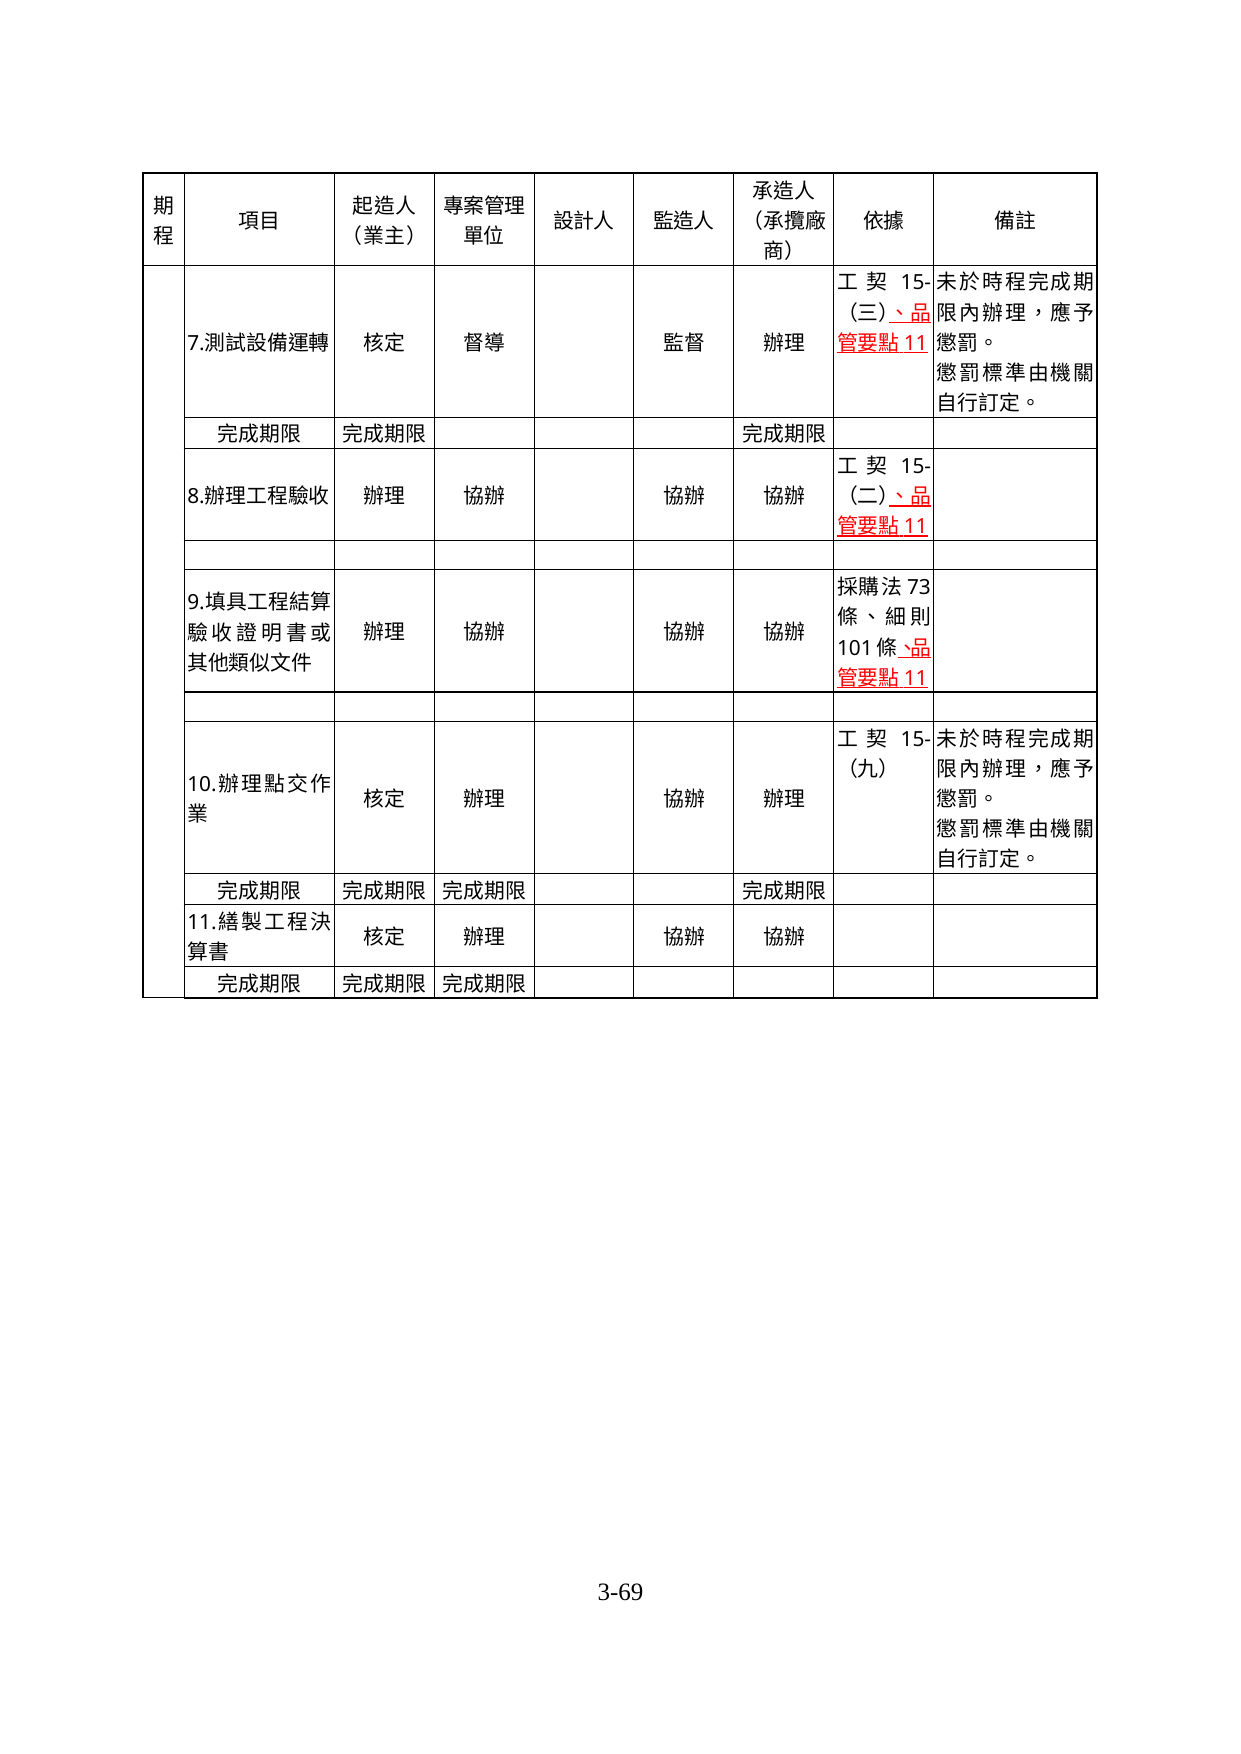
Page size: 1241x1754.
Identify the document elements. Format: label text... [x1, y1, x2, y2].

table_cell [834, 418, 933, 448]
table_cell 協辦 [634, 905, 733, 966]
table_cell 協辦 [634, 570, 733, 691]
table_cell [934, 967, 1096, 997]
table_cell [144, 266, 184, 997]
table_header 依據 [834, 174, 933, 264]
table_cell 完成期限 [335, 874, 434, 904]
table_header 監造人 [634, 174, 733, 264]
table_cell [734, 693, 833, 721]
table_cell [435, 418, 534, 448]
table_cell 完成期限 [335, 967, 434, 997]
table_cell [834, 967, 933, 997]
table_cell [934, 693, 1096, 721]
table_cell 協辦 [734, 570, 833, 691]
table_cell [934, 541, 1096, 569]
table_cell 完成期限 [734, 418, 833, 448]
table_cell [535, 418, 633, 448]
table_cell 辦理 [335, 449, 434, 540]
table_cell 採購法73條、細則101條、品管要點11 [834, 570, 933, 691]
table_header 設計人 [535, 174, 633, 264]
table_cell [934, 905, 1096, 966]
table_header 期程 [144, 174, 184, 264]
table_cell [535, 967, 633, 997]
table_cell 7.測試設備運轉 [185, 266, 334, 417]
table_cell 協辦 [634, 722, 733, 873]
table_cell [535, 874, 633, 904]
table_cell [185, 693, 334, 721]
table_cell 未於時程完成期限內辦理，應予懲罰。 懲罰標準由機關自行訂定。 [934, 722, 1096, 873]
table_cell 協辦 [734, 449, 833, 540]
table_cell 完成期限 [335, 418, 434, 448]
table_cell [535, 541, 633, 569]
table_cell [634, 874, 733, 904]
table_cell 督導 [435, 266, 534, 417]
table_cell [634, 693, 733, 721]
table_cell 協辦 [634, 449, 733, 540]
table_header 承造人（承攬廠商） [734, 174, 833, 264]
table_cell [834, 874, 933, 904]
table_cell [535, 449, 633, 540]
table_cell [634, 418, 733, 448]
table_cell 核定 [335, 266, 434, 417]
table_cell [934, 874, 1096, 904]
table_cell 11.繕製工程決算書 [185, 905, 334, 966]
table_cell [435, 693, 534, 721]
table_cell 完成期限 [185, 418, 334, 448]
table_cell 辦理 [335, 570, 434, 691]
table_cell [734, 541, 833, 569]
table_cell [934, 449, 1096, 540]
table_cell [834, 693, 933, 721]
table_cell [934, 418, 1096, 448]
table_cell 完成期限 [185, 874, 334, 904]
table_cell 辦理 [734, 266, 833, 417]
table_cell [634, 967, 733, 997]
table_cell 工契15-（二）、品管要點11 [834, 449, 933, 540]
table_cell [185, 541, 334, 569]
table_cell 辦理 [435, 905, 534, 966]
table_cell 10.辦理點交作業 [185, 722, 334, 873]
table_cell 完成期限 [435, 874, 534, 904]
table_cell [934, 570, 1096, 691]
table_cell 協辦 [435, 570, 534, 691]
table_cell [435, 541, 534, 569]
table_cell 辦理 [435, 722, 534, 873]
table_cell 協辦 [734, 905, 833, 966]
table_cell 工契15-（三）、品管要點11 [834, 266, 933, 417]
table_cell [834, 541, 933, 569]
table_cell [335, 693, 434, 721]
table_cell [535, 570, 633, 691]
table_cell [535, 905, 633, 966]
table_cell 協辦 [435, 449, 534, 540]
table_cell [734, 967, 833, 997]
table_header 項目 [185, 174, 334, 264]
table_header 起造人（業主） [335, 174, 434, 264]
table_cell 9.填具工程結算驗收證明書或其他類似文件 [185, 570, 334, 691]
table_cell [535, 693, 633, 721]
table_cell 完成期限 [185, 967, 334, 997]
table_cell [634, 541, 733, 569]
table_cell [834, 905, 933, 966]
table_cell [335, 541, 434, 569]
table_cell 監督 [634, 266, 733, 417]
table_cell 完成期限 [435, 967, 534, 997]
table_cell 未於時程完成期限內辦理，應予懲罰。 懲罰標準由機關自行訂定。 [934, 266, 1096, 417]
table_cell 核定 [335, 722, 434, 873]
table_header 專案管理單位 [435, 174, 534, 264]
table_cell 工契15-（九） [834, 722, 933, 873]
table_cell [535, 266, 633, 417]
table_header 備註 [934, 174, 1096, 264]
table_cell [535, 722, 633, 873]
table_cell 辦理 [734, 722, 833, 873]
table_cell 核定 [335, 905, 434, 966]
table_cell 8.辦理工程驗收 [185, 449, 334, 540]
table_cell 完成期限 [734, 874, 833, 904]
